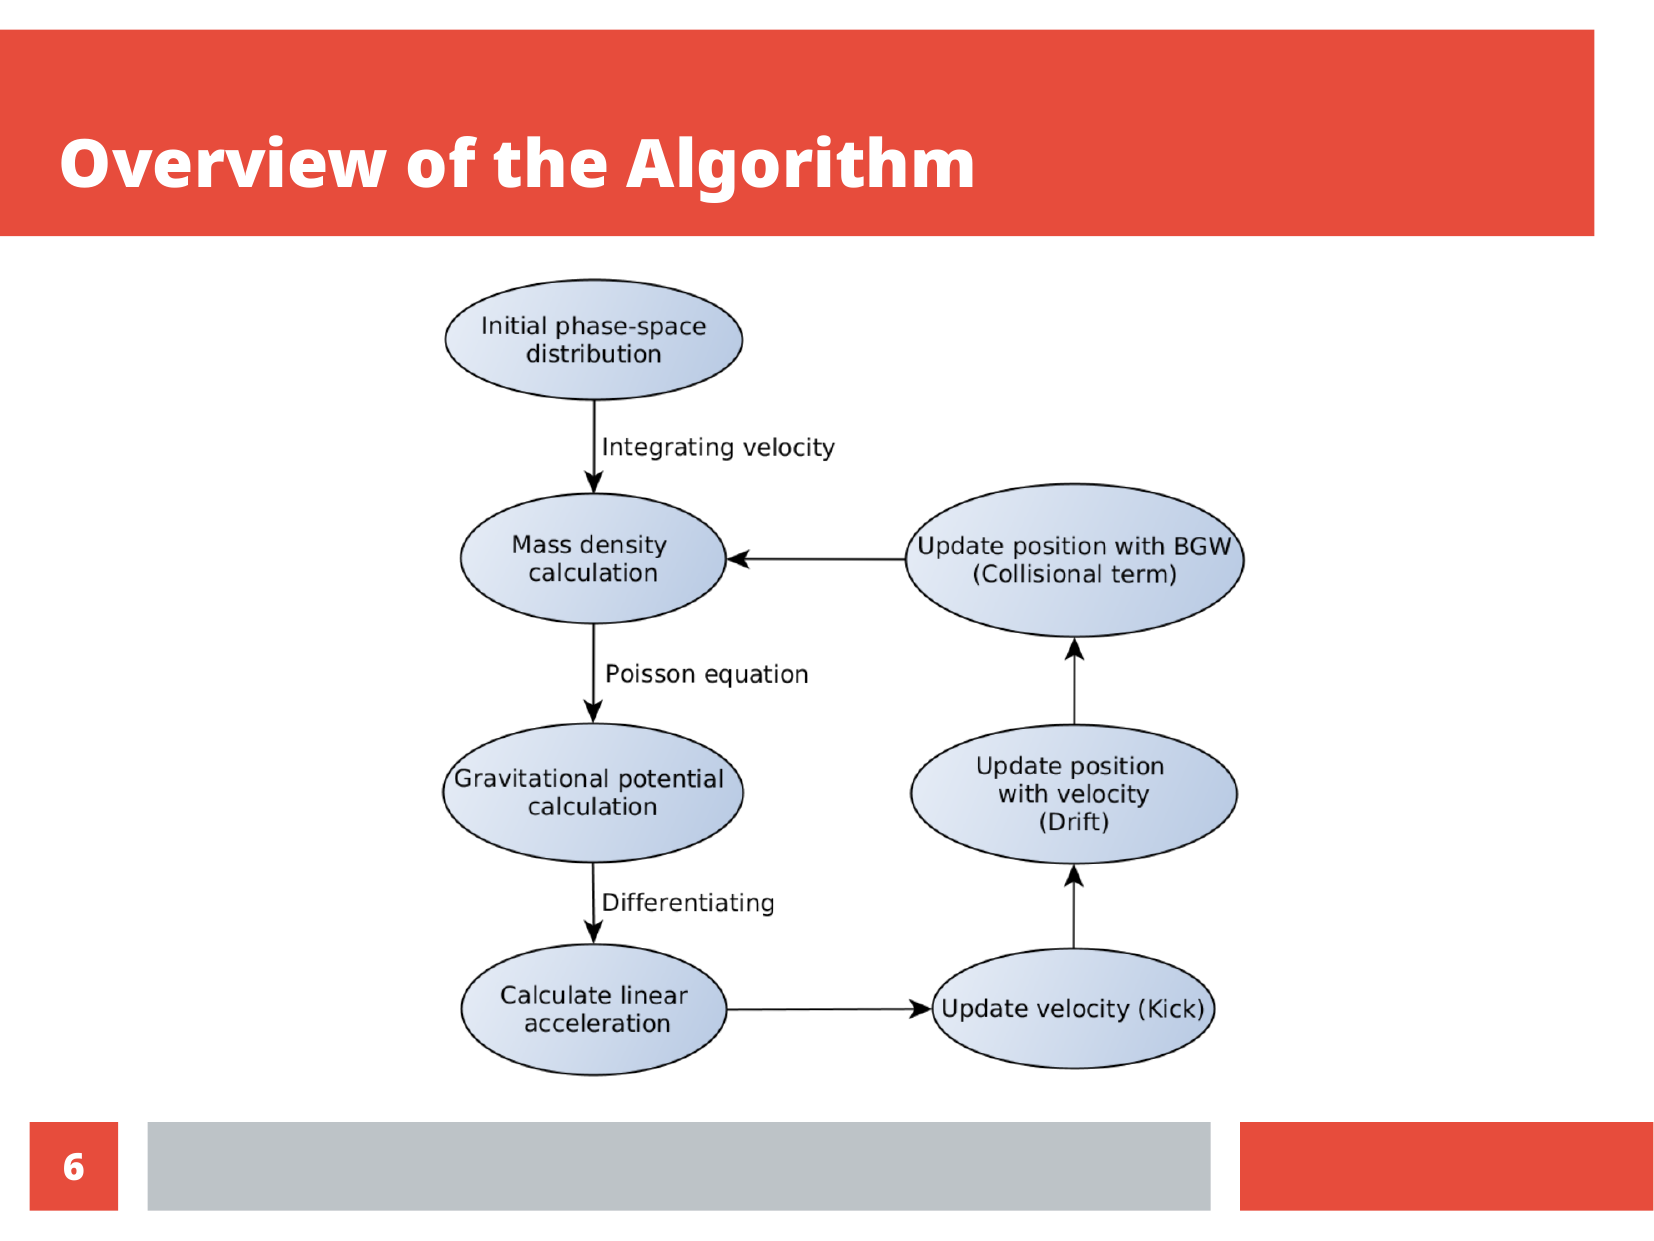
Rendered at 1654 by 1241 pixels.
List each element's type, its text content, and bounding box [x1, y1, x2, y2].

picture [425, 262, 1261, 1094]
title Overview of the Algorithm [59, 59, 1595, 207]
